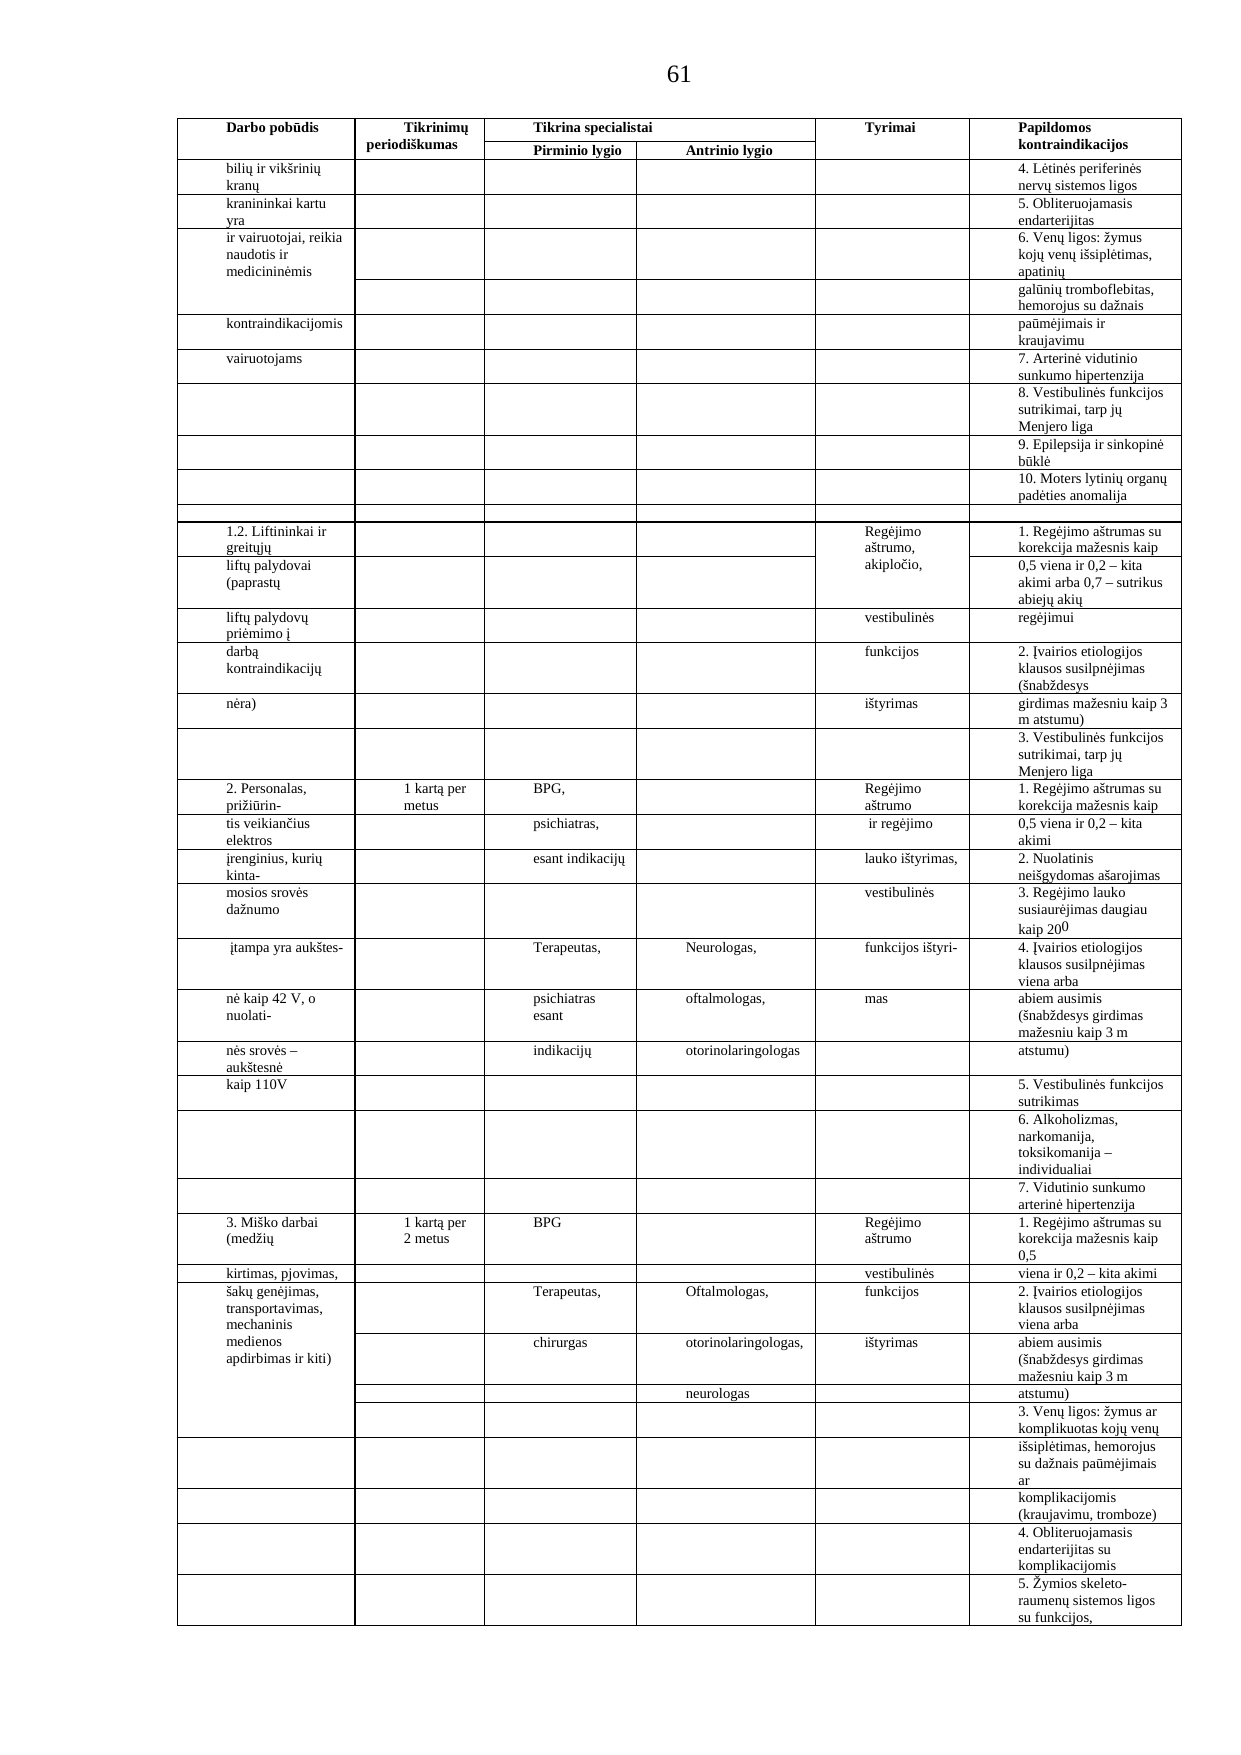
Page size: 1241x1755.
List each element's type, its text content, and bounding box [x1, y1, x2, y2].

table_cell [178, 1438, 354, 1488]
table_cell 6. Alkoholizmas, narkomanija, toksikomanija – individualiai [970, 1111, 1181, 1178]
table_cell viena ir 0,2 – kita akimi [970, 1265, 1181, 1282]
table_cell Oftalmologas, [637, 1283, 815, 1333]
table_cell [178, 1575, 354, 1625]
table_cell [485, 1438, 636, 1488]
table_cell [485, 1076, 636, 1110]
table_cell [485, 694, 636, 728]
table_cell galūnių tromboflebitas, hemorojus su dažnais [970, 280, 1181, 314]
table_cell kranininkai kartu yra [178, 195, 354, 228]
table_cell [356, 350, 484, 383]
table_cell [637, 160, 815, 193]
table_cell 2. Nuolatinis neišgydomas ašarojimas [970, 850, 1181, 883]
table_cell [637, 384, 815, 434]
table_cell [637, 780, 815, 814]
table_cell [356, 1438, 484, 1488]
table_cell atstumu) [970, 1042, 1181, 1075]
table_header Darbo pobūdis [178, 119, 354, 159]
table_cell kaip 110V [178, 1076, 354, 1110]
table_cell [356, 643, 484, 693]
table_cell Antrinio lygio [637, 142, 815, 159]
table_cell [637, 1265, 815, 1282]
table_header Papildomos kontraindikacijos [970, 119, 1181, 159]
table_cell [637, 505, 815, 521]
table_cell [485, 384, 636, 434]
table_cell paūmėjimais ir kraujavimu [970, 315, 1181, 348]
table_cell [637, 1524, 815, 1574]
table_cell [816, 436, 969, 469]
table_cell vairuotojams [178, 350, 354, 383]
table_header Tikrina specialistai [485, 119, 815, 141]
table_cell [356, 195, 484, 228]
table_cell [637, 436, 815, 469]
table_cell [356, 884, 484, 938]
table_cell [485, 315, 636, 348]
table_cell [485, 229, 636, 279]
table_cell 7. Vidutinio sunkumo arterinė hipertenzija [970, 1179, 1181, 1212]
table_cell [637, 1489, 815, 1523]
table_cell regėjimui [970, 609, 1181, 642]
table_cell [485, 1575, 636, 1625]
table_cell Terapeutas, [485, 1283, 636, 1333]
table_cell [356, 229, 484, 279]
table_cell Terapeutas, [485, 939, 636, 989]
table_cell esant indikacijų [485, 850, 636, 883]
table_cell ištyrimas [816, 694, 969, 728]
table_cell [356, 1042, 484, 1075]
table_cell 4. Įvairios etiologijos klausos susilpnėjimas viena arba [970, 939, 1181, 989]
table_cell 0,5 viena ir 0,2 – kita akimi arba 0,7 – sutrikus abiejų akių [970, 557, 1181, 607]
table_cell [816, 505, 969, 521]
table_cell [356, 523, 484, 556]
table_cell [637, 1403, 815, 1437]
table_cell [356, 280, 484, 314]
table_cell [816, 1403, 969, 1437]
table_cell liftų palydovų priėmimo į [178, 609, 354, 642]
table_cell [637, 609, 815, 642]
table_cell funkcijos ištyri- [816, 939, 969, 989]
table_cell vestibulinės [816, 1265, 969, 1282]
table_cell [637, 557, 815, 607]
table_cell 1. Regėjimo aštrumas su korekcija mažesnis kaip [970, 523, 1181, 556]
table_cell [485, 280, 636, 314]
table_cell [637, 195, 815, 228]
table_cell [816, 470, 969, 504]
table_cell 1 kartą per 2 metus [356, 1214, 484, 1264]
table_cell 5. Žymios skeleto-raumenų sistemos ligos su funkcijos, [970, 1575, 1181, 1625]
table_cell [356, 557, 484, 607]
table_cell ir regėjimo [816, 815, 969, 848]
table_cell BPG [485, 1214, 636, 1264]
table_cell komplikacijomis (kraujavimu, tromboze) [970, 1489, 1181, 1523]
table_cell atstumu) [970, 1385, 1181, 1402]
table_cell [485, 1403, 636, 1437]
table_cell abiem ausimis (šnabždesys girdimas mažesniu kaip 3 m [970, 1334, 1181, 1384]
table_cell [637, 850, 815, 883]
table_cell [485, 609, 636, 642]
table_cell [637, 523, 815, 556]
table_cell [356, 609, 484, 642]
table_cell [485, 1265, 636, 1282]
table_cell [637, 315, 815, 348]
table_cell [356, 436, 484, 469]
table_cell 3. Miško darbai (medžių [178, 1214, 354, 1264]
table_cell tis veikiančius elektros [178, 815, 354, 848]
table_cell mas [816, 990, 969, 1041]
table_cell bilių ir vikšrinių kranų [178, 160, 354, 193]
table_cell [816, 1385, 969, 1402]
table_cell 2. Personalas, prižiūrin- [178, 780, 354, 814]
table_cell [485, 884, 636, 938]
table_cell [816, 1042, 969, 1075]
table_cell 3. Vestibulinės funkcijos sutrikimai, tarp jų Menjero liga [970, 729, 1181, 779]
table_cell [485, 1179, 636, 1212]
table_cell 7. Arterinė vidutinio sunkumo hipertenzija [970, 350, 1181, 383]
table_cell [637, 1438, 815, 1488]
table_cell [637, 1575, 815, 1625]
table_cell 2. Įvairios etiologijos klausos susilpnėjimas viena arba [970, 1283, 1181, 1333]
table_cell vestibulinės [816, 884, 969, 938]
table_cell [816, 350, 969, 383]
table_cell [356, 729, 484, 779]
table_cell 6. Venų ligos: žymus kojų venų išsiplėtimas, apatinių [970, 229, 1181, 279]
table_cell funkcijos [816, 643, 969, 693]
table_cell BPG, [485, 780, 636, 814]
table_cell [178, 1489, 354, 1523]
table_cell psichiatras, [485, 815, 636, 848]
table_cell [356, 1111, 484, 1178]
table_cell Regėjimo aštrumo [816, 1214, 969, 1264]
table_cell 1. Regėjimo aštrumas su korekcija mažesnis kaip [970, 780, 1181, 814]
table_cell girdimas mažesniu kaip 3 m atstumu) [970, 694, 1181, 728]
table_cell [637, 280, 815, 314]
table_cell [178, 729, 354, 779]
table_cell [356, 1385, 484, 1402]
table_cell [485, 436, 636, 469]
table_cell vestibulinės [816, 609, 969, 642]
table_cell [816, 1076, 969, 1110]
table_cell [970, 505, 1181, 521]
table_cell [356, 815, 484, 848]
table_cell 5. Obliteruojamasis endarterijitas [970, 195, 1181, 228]
table_cell 4. Obliteruojamasis endarterijitas su komplikacijomis [970, 1524, 1181, 1574]
table_cell funkcijos [816, 1283, 969, 1333]
table_cell Neurologas, [637, 939, 815, 989]
table_cell abiem ausimis (šnabždesys girdimas mažesniu kaip 3 m [970, 990, 1181, 1041]
table_cell ir vairuotojai, reikia naudotis ir medicininėmis [178, 229, 354, 314]
table_cell [485, 643, 636, 693]
table_cell [356, 850, 484, 883]
table_cell otorinolaringologas, [637, 1334, 815, 1384]
table_cell [816, 384, 969, 434]
table_cell [356, 1076, 484, 1110]
table_cell šakų genėjimas, transportavimas, mechaninis medienos apdirbimas ir kiti) [178, 1283, 354, 1437]
table_cell Regėjimo aštrumo, akipločio, [816, 523, 969, 607]
table_cell 1.2. Liftininkai ir greitųjų [178, 523, 354, 556]
table_cell chirurgas [485, 1334, 636, 1384]
table_cell mosios srovės dažnumo [178, 884, 354, 938]
table_cell [485, 505, 636, 521]
table_cell išsiplėtimas, hemorojus su dažnais paūmėjimais ar [970, 1438, 1181, 1488]
table_cell Pirminio lygio [485, 142, 636, 159]
table_cell [356, 384, 484, 434]
table_cell [637, 815, 815, 848]
table_cell [816, 1438, 969, 1488]
table_cell [637, 1076, 815, 1110]
table_cell [816, 1179, 969, 1212]
table_cell [485, 470, 636, 504]
table_cell 1 kartą per metus [356, 780, 484, 814]
table_cell [637, 1214, 815, 1264]
table_cell 3. Regėjimo lauko susiaurėjimas daugiau kaip 200 [970, 884, 1181, 938]
table_cell [816, 1489, 969, 1523]
table_cell nė kaip 42 V, o nuolati- [178, 990, 354, 1041]
table_cell [178, 1111, 354, 1178]
table_cell [178, 384, 354, 434]
table_cell 1. Regėjimo aštrumas su korekcija mažesnis kaip 0,5 [970, 1214, 1181, 1264]
table_cell [356, 1403, 484, 1437]
table_header Tyrimai [816, 119, 969, 159]
table_cell [637, 694, 815, 728]
table_cell [637, 729, 815, 779]
table_cell [178, 1179, 354, 1212]
table_cell kirtimas, pjovimas, [178, 1265, 354, 1282]
table_cell [356, 1489, 484, 1523]
table_cell psichiatras esant [485, 990, 636, 1041]
table_cell 3. Venų ligos: žymus ar komplikuotas kojų venų [970, 1403, 1181, 1437]
table_cell 4. Lėtinės periferinės nervų sistemos ligos [970, 160, 1181, 193]
table_cell [356, 1524, 484, 1574]
table_cell 5. Vestibulinės funkcijos sutrikimas [970, 1076, 1181, 1110]
table_cell [485, 557, 636, 607]
table_cell [356, 1265, 484, 1282]
table_cell [356, 160, 484, 193]
table_cell ištyrimas [816, 1334, 969, 1384]
table_cell [485, 729, 636, 779]
table_cell [816, 229, 969, 279]
table_cell 0,5 viena ir 0,2 – kita akimi [970, 815, 1181, 848]
table_cell kontraindikacijomis [178, 315, 354, 348]
table_cell įtampa yra aukštes- [178, 939, 354, 989]
table_cell [356, 1334, 484, 1384]
table_cell [637, 643, 815, 693]
table_cell 9. Epilepsija ir sinkopinė būklė [970, 436, 1181, 469]
table_cell 8. Vestibulinės funkcijos sutrikimai, tarp jų Menjero liga [970, 384, 1181, 434]
table_cell liftų palydovai (paprastų [178, 557, 354, 607]
table_cell [356, 939, 484, 989]
table_cell 10. Moters lytinių organų padėties anomalija [970, 470, 1181, 504]
table_cell [356, 505, 484, 521]
table_cell [356, 694, 484, 728]
table_cell [178, 470, 354, 504]
table_cell oftalmologas, [637, 990, 815, 1041]
table_cell [637, 1111, 815, 1178]
table_cell [485, 160, 636, 193]
table_cell [356, 1179, 484, 1212]
table_cell [637, 470, 815, 504]
table_cell nėra) [178, 694, 354, 728]
table_cell [637, 350, 815, 383]
table_cell 2. Įvairios etiologijos klausos susilpnėjimas (šnabždesys [970, 643, 1181, 693]
table_cell [485, 1111, 636, 1178]
table_cell [356, 315, 484, 348]
table_cell [816, 315, 969, 348]
table_cell [356, 990, 484, 1041]
table_cell [356, 1575, 484, 1625]
table_cell [178, 1524, 354, 1574]
table_cell [485, 1385, 636, 1402]
table_cell [816, 1111, 969, 1178]
table_cell darbą kontraindikacijų [178, 643, 354, 693]
table_cell įrenginius, kurių kinta- [178, 850, 354, 883]
table_cell [178, 505, 354, 521]
table_header Tikrinimų periodiškumas [356, 119, 484, 159]
table_cell [637, 1179, 815, 1212]
table_cell [356, 1283, 484, 1333]
table_cell [485, 350, 636, 383]
table_cell [485, 1489, 636, 1523]
table_cell [356, 470, 484, 504]
table_cell [816, 280, 969, 314]
table_cell otorinolaringologas [637, 1042, 815, 1075]
table_cell lauko ištyrimas, [816, 850, 969, 883]
table_cell [485, 523, 636, 556]
table_cell [178, 436, 354, 469]
table_cell [816, 195, 969, 228]
table_cell neurologas [637, 1385, 815, 1402]
table_cell Regėjimo aštrumo [816, 780, 969, 814]
table_cell [816, 160, 969, 193]
table_cell [485, 1524, 636, 1574]
table_cell [485, 195, 636, 228]
table_cell [637, 884, 815, 938]
table_cell nės srovės – aukštesnė [178, 1042, 354, 1075]
table_cell [816, 729, 969, 779]
table_cell indikacijų [485, 1042, 636, 1075]
table_cell [816, 1524, 969, 1574]
table_cell [637, 229, 815, 279]
table_cell [816, 1575, 969, 1625]
